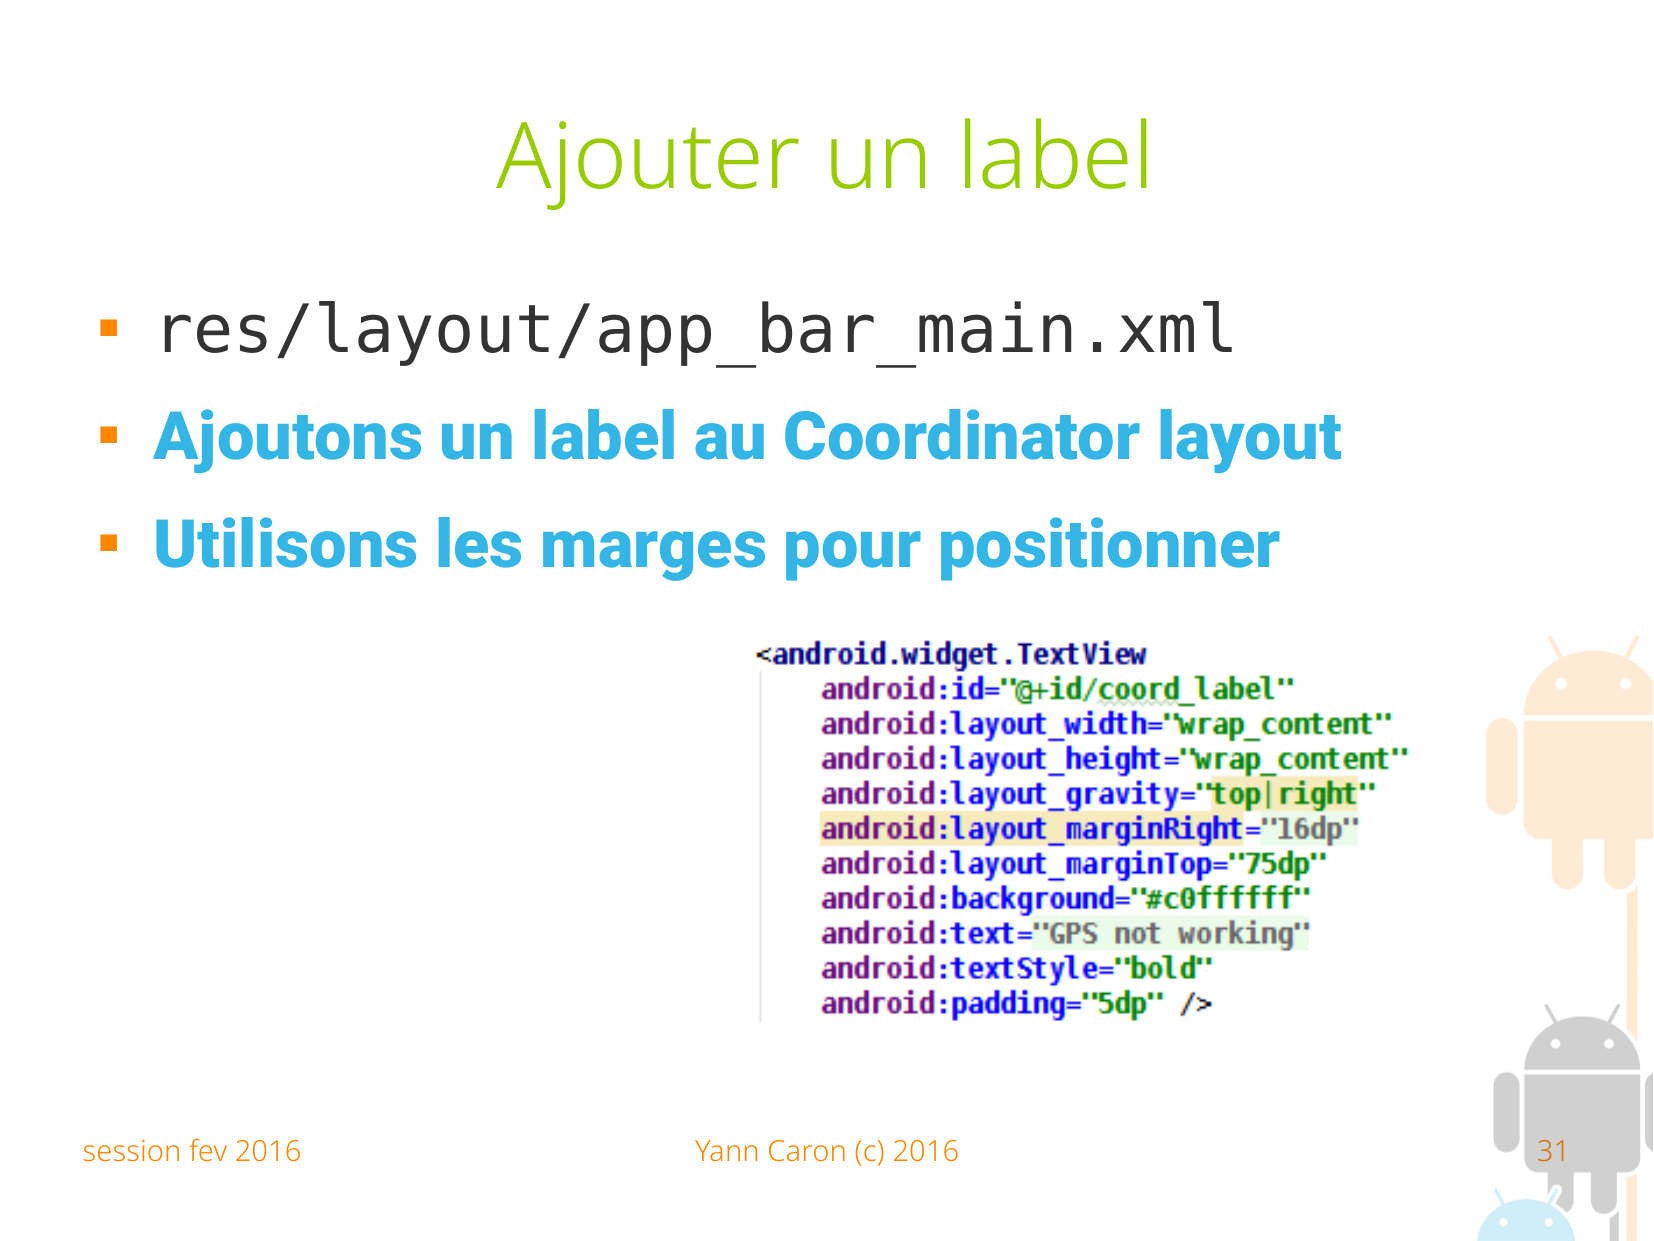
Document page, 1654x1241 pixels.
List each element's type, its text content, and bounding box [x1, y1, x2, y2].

list res/layout/app_bar_main.xml Ajoutons un label au Coordinator layout Utilisons les marges pour positionner [82, 290, 1571, 1010]
picture [240, 423, 1654, 1241]
title Ajouter un label [82, 49, 1571, 257]
